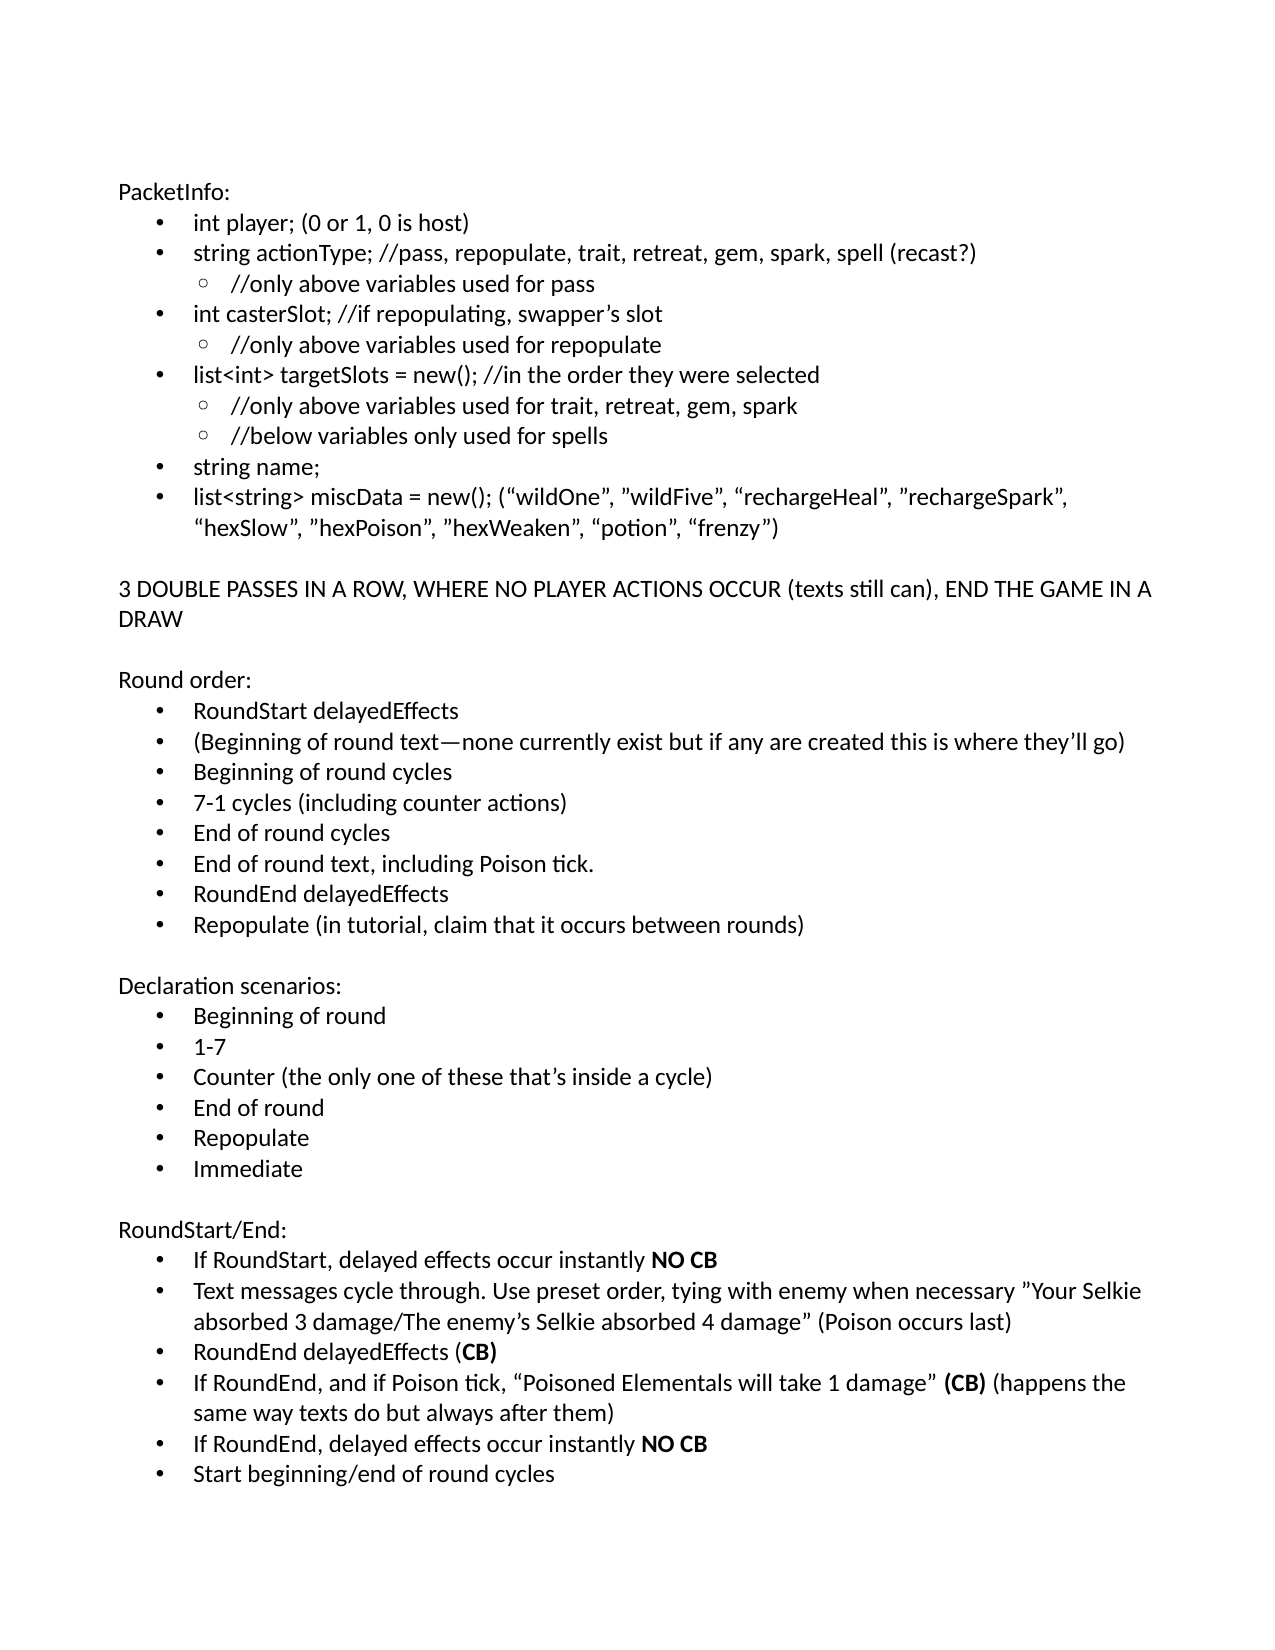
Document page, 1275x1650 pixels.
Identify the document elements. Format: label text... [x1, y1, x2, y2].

list End of round [156, 1092, 1157, 1122]
list If RoundEnd, delayed effects occur instantly NO CB [156, 1428, 1157, 1458]
list RoundEnd delayedEffects (CB) [156, 1336, 1157, 1367]
list RoundEnd delayedEffects [156, 878, 1157, 909]
list Beginning of round [156, 1000, 1157, 1031]
list int casterSlot; //if repopulating, swapper’s slot [156, 298, 1157, 329]
list End of round text, including Poison tick. [156, 848, 1157, 878]
list Beginning of round cycles [156, 756, 1157, 787]
list Start beginning/end of round cycles [156, 1458, 1157, 1489]
list Counter (the only one of these that’s inside a cycle) [156, 1061, 1157, 1092]
list Immediate [156, 1153, 1157, 1183]
list string name; [156, 451, 1157, 482]
text Declaration scenarios: [118, 970, 1157, 1000]
text Round order: [118, 665, 1157, 695]
list list<string> miscData = new(); (“wildOne”, ”wildFive”, “rechargeHeal”, ”rechargeSpark”, “hexSlow”, ”hexPoison”, ”hexWeaken”, “potion”, “frenzy”) [156, 482, 1157, 543]
list Repopulate [156, 1122, 1157, 1153]
list 7-1 cycles (including counter actions) [156, 787, 1157, 817]
text 3 DOUBLE PASSES IN A ROW, WHERE NO PLAYER ACTIONS OCCUR (texts still can), END THE GAME IN A DRAW [118, 573, 1157, 634]
list If RoundEnd, and if Poison tick, “Poisoned Elementals will take 1 damage” (CB) (happens the same way texts do but always after them) [156, 1367, 1157, 1428]
list End of round cycles [156, 817, 1157, 848]
list //only above variables used for repopulate [193, 329, 1157, 359]
list //below variables only used for spells [193, 421, 1157, 451]
list Repopulate (in tutorial, claim that it occurs between rounds) [156, 909, 1157, 939]
list string actionType; //pass, repopulate, trait, retreat, gem, spark, spell (recast?) [156, 237, 1157, 268]
list If RoundStart, delayed effects occur instantly NO CB [156, 1244, 1157, 1275]
list list<int> targetSlots = new(); //in the order they were selected [156, 359, 1157, 390]
list int player; (0 or 1, 0 is host) [156, 207, 1157, 237]
list RoundStart delayedEffects [156, 695, 1157, 726]
list Text messages cycle through. Use preset order, tying with enemy when necessary ”Your Selkie absorbed 3 damage/The enemy’s Selkie absorbed 4 damage” (Poison occurs last) [156, 1275, 1157, 1336]
list (Beginning of round text—none currently exist but if any are created this is where they’ll go) [156, 726, 1157, 756]
list //only above variables used for trait, retreat, gem, spark [193, 390, 1157, 421]
text PacketInfo: [118, 176, 1157, 207]
list 1-7 [156, 1031, 1157, 1061]
text RoundStart/End: [118, 1214, 1157, 1244]
list //only above variables used for pass [193, 268, 1157, 298]
